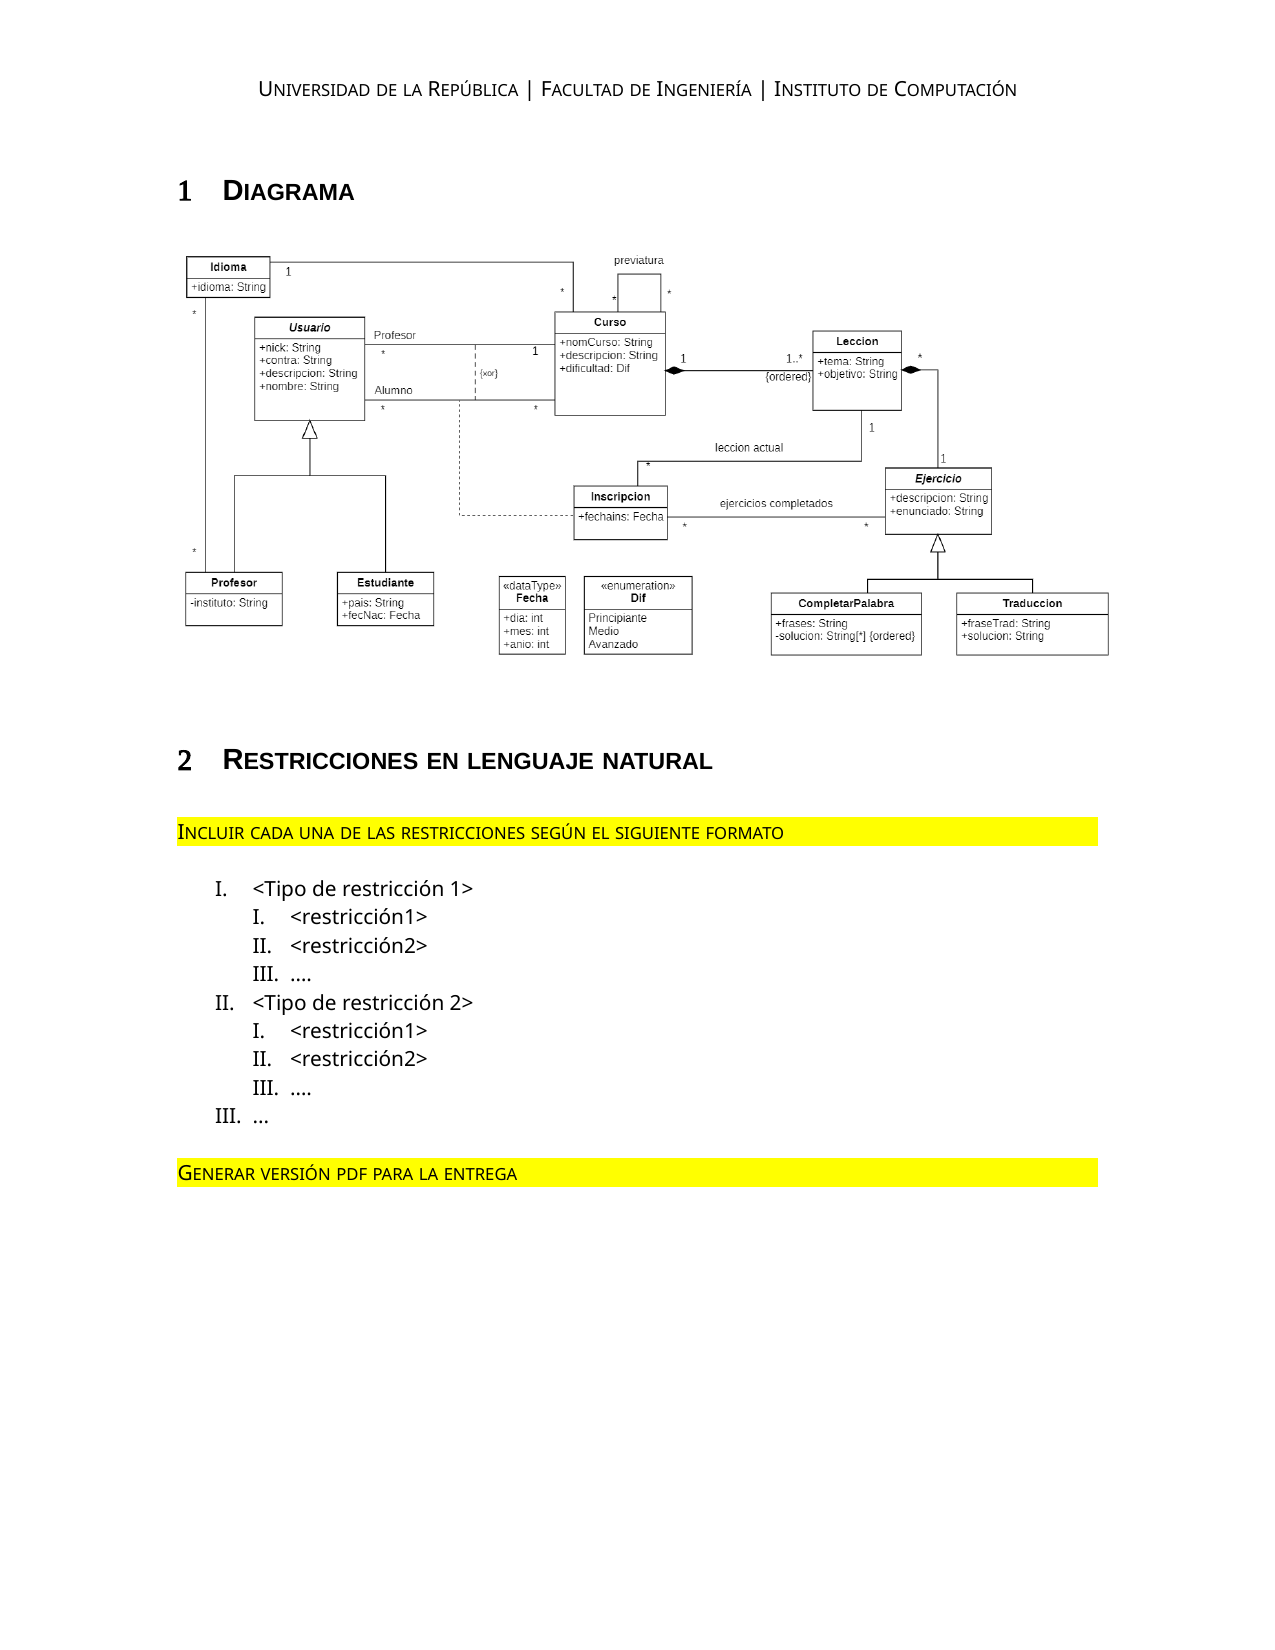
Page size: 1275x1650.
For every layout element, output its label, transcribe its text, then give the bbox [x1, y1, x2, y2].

list ... [215, 1101, 1098, 1130]
list <restricción2> [252, 1044, 1098, 1073]
text Incluir cada una de las restricciones según el siguiente formato [177, 817, 1098, 846]
list <Tipo de restricción 1> [215, 874, 1098, 902]
text Generar versión pdf para la entrega [177, 1158, 1098, 1187]
list <restricción2> [252, 931, 1098, 959]
list <restricción1> [252, 1016, 1098, 1044]
list …. [252, 1073, 1098, 1101]
list Restricciones en lenguaje natural [177, 742, 1098, 776]
list Diagrama [177, 173, 1098, 206]
list <Tipo de restricción 2> [215, 988, 1098, 1016]
list …. [252, 959, 1098, 988]
list <restricción1> [252, 902, 1098, 931]
